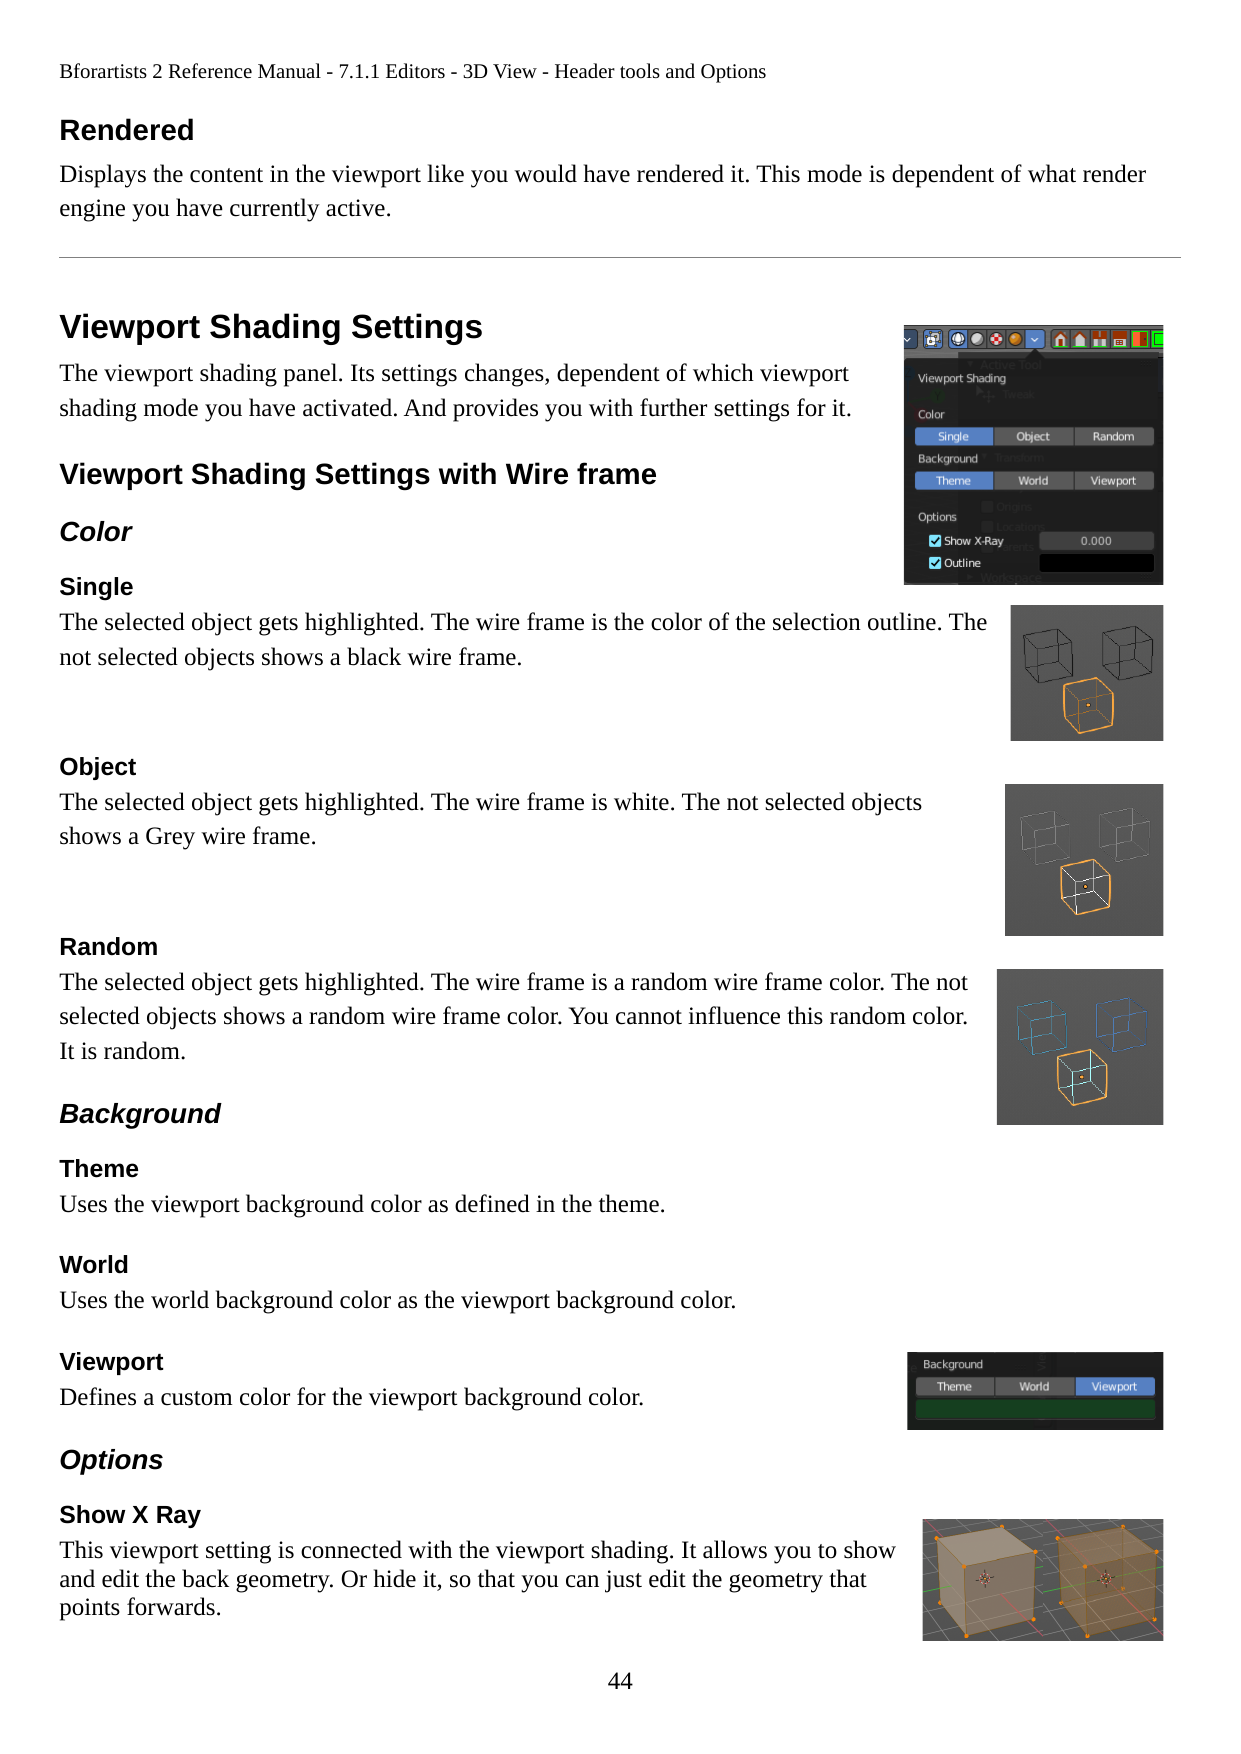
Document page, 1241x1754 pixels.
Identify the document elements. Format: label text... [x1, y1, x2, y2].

picture [1005, 784, 1164, 936]
subtitle [1164, 515, 1181, 547]
subtitle Options [59, 1443, 1181, 1475]
text The selected object gets highlighted. The wire frame is a random wire frame color. The not selected objects shows a random wire frame color. You cannot influence this random color. It is random. [59, 967, 1181, 1064]
text The selected object gets highlighted. The wire frame is white. The not selected objects shows a Grey wire frame. [59, 787, 1005, 850]
text The selected object gets highlighted. The wire frame is the color of the selection outline. The not selected objects shows a black wire frame. [59, 607, 1010, 670]
picture [903, 325, 1164, 585]
subtitle World [59, 1251, 1181, 1279]
text This viewport setting is connected with the viewport shading. It allows you to show and edit the back geometry. Or hide it, so that you can just edit the geometry that points forwards. [59, 1535, 922, 1621]
text Defines a custom color for the viewport background color. [59, 1382, 907, 1411]
subtitle Theme [59, 1154, 1181, 1183]
text Uses the viewport background color as defined in the theme. [59, 1189, 1181, 1218]
subtitle Background [59, 1097, 1181, 1129]
picture [996, 969, 1164, 1125]
picture [1010, 605, 1164, 741]
text Uses the world background color as the viewport background color. [59, 1285, 1181, 1314]
subtitle Random [59, 932, 1181, 961]
subtitle Viewport [59, 1347, 1181, 1376]
subtitle Color [59, 515, 903, 547]
subtitle Single [59, 572, 1181, 601]
picture [907, 1352, 1164, 1430]
picture [922, 1519, 1164, 1641]
text The viewport shading panel. Its settings changes, dependent of which viewport shading mode you have activated. And provides you with further settings for it. [59, 358, 903, 422]
subtitle Rendered [59, 113, 1181, 146]
subtitle Object [59, 752, 1181, 781]
text Displays the content in the viewport like you would have rendered it. This mode is dependent of what render engine you have currently active. [59, 159, 1181, 222]
subtitle Viewport Shading Settings with Wire frame [59, 457, 903, 490]
subtitle Show X Ray [59, 1500, 1181, 1529]
subtitle Viewport Shading Settings [59, 307, 1181, 346]
